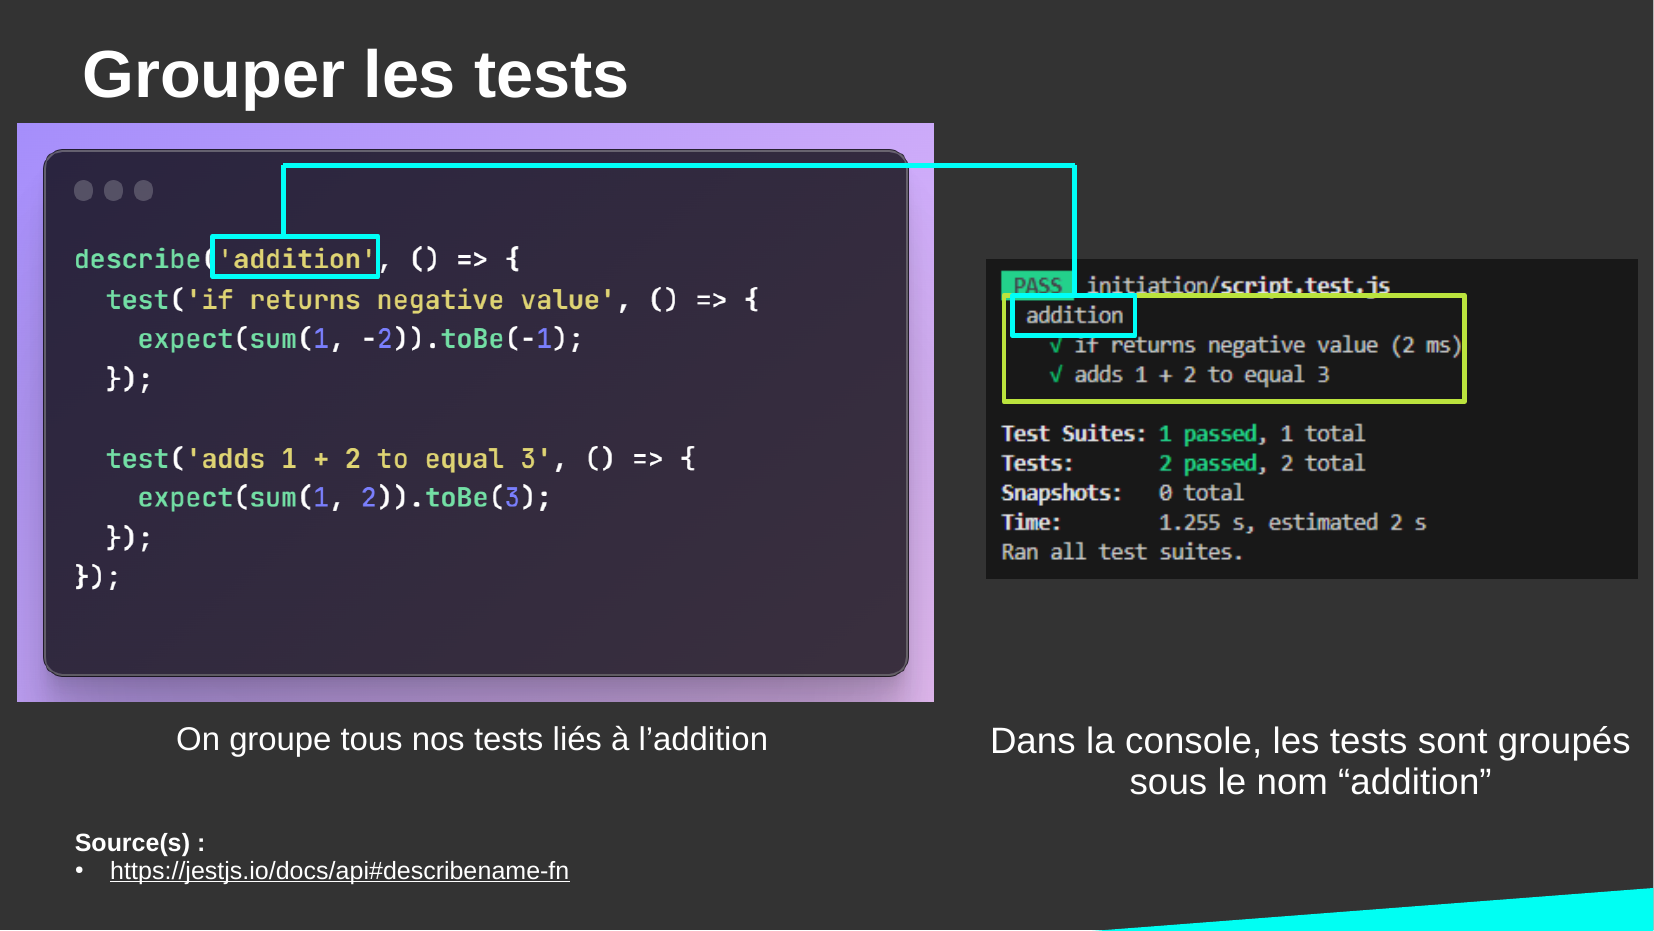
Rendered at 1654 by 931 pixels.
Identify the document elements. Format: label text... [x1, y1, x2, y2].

title Grouper les tests [82, 37, 1571, 112]
list Dans la console, les tests sont groupés sous le nom “addition” [974, 720, 1648, 804]
text_box Source(s) : https://jestjs.io/docs/api#describename-fn [60, 821, 1040, 906]
picture [1015, 298, 1133, 333]
text_box [1092, 887, 1654, 931]
list On groupe tous nos tests liés à l’addition [135, 720, 810, 780]
picture [215, 239, 376, 274]
picture [986, 259, 1638, 579]
picture [17, 123, 934, 702]
picture [1006, 298, 1462, 399]
